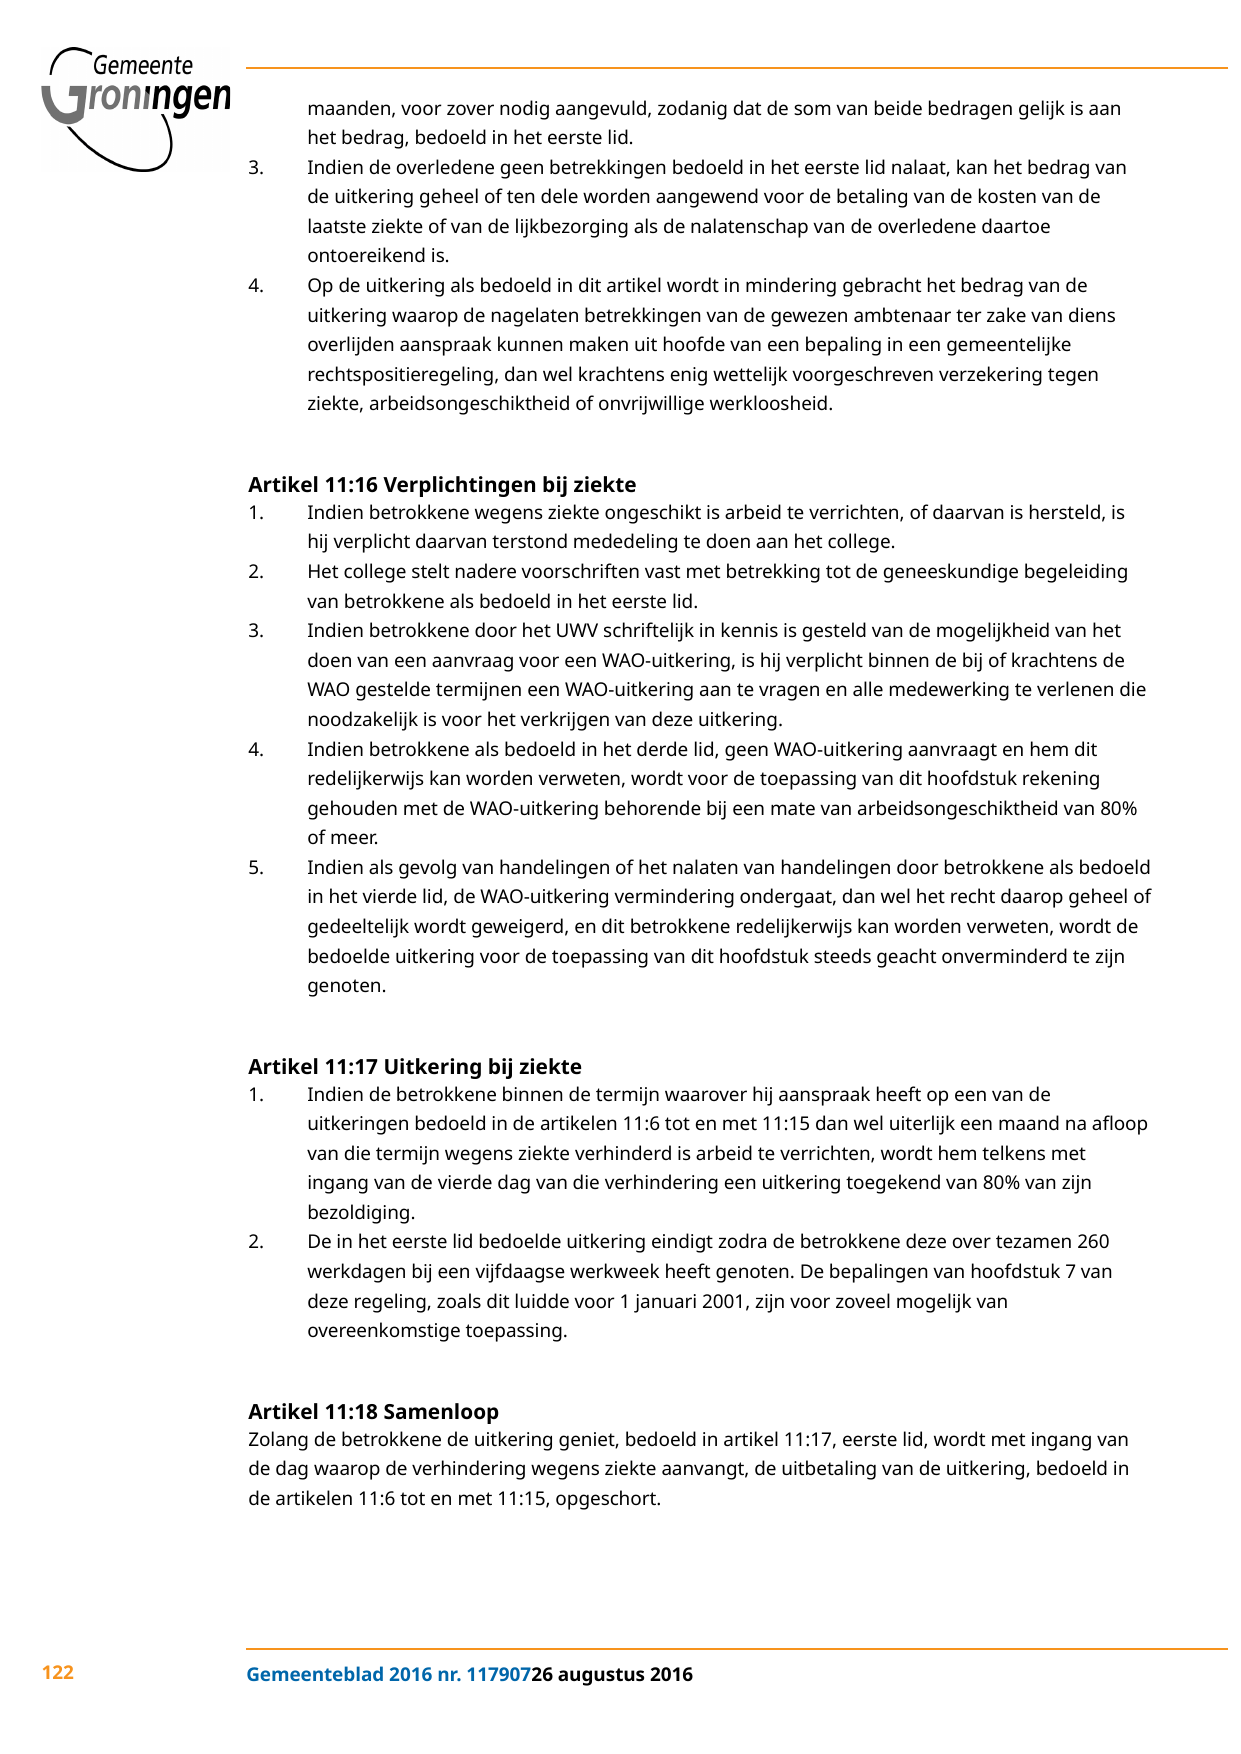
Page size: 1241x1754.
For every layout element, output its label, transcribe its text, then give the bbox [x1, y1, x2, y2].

text Zolang de betrokkene de uitkering geniet, bedoeld in artikel 11:17, eerste lid, wordt met ingang van de dag waarop de verhindering wegens ziekte aanvangt, de uitbetaling van de uitkering, bedoeld in de artikelen 11:6 tot en met 11:15, opgeschort. [248, 1426, 1152, 1511]
list De in het eerste lid bedoelde uitkering eindigt zodra de betrokkene deze over tezamen 260 werkdagen bij een vijfdaagse werkweek heeft genoten. De bepalingen van hoofdstuk 7 van deze regeling, zoals dit luidde voor 1 januari 2001, zijn voor zoveel mogelijk van overeenkomstige toepassing. [248, 1229, 1152, 1343]
list Indien als gevolg van handelingen of het nalaten van handelingen door betrokkene als bedoeld in het vierde lid, de WAO-uitkering vermindering ondergaat, dan wel het recht daarop geheel of gedeeltelijk wordt geweigerd, en dit betrokkene redelijkerwijs kan worden verweten, wordt de bedoelde uitkering voor de toepassing van dit hoofdstuk steeds geacht onverminderd te zijn genoten. [248, 854, 1152, 998]
list Indien betrokkene als bedoeld in het derde lid, geen WAO-uitkering aanvraagt en hem dit redelijkerwijs kan worden verweten, wordt voor de toepassing van dit hoofdstuk rekening gehouden met de WAO-uitkering behorende bij een mate van arbeidsongeschiktheid van 80% of meer. [248, 736, 1152, 850]
list maanden, voor zover nodig aangevuld, zodanig dat de som van beide bedragen gelijk is aan het bedrag, bedoeld in het eerste lid. [248, 95, 1152, 150]
list Indien betrokkene wegens ziekte ongeschikt is arbeid te verrichten, of daarvan is hersteld, is hij verplicht daarvan terstond mededeling te doen aan het college. [248, 499, 1152, 554]
list Op de uitkering als bedoeld in dit artikel wordt in mindering gebracht het bedrag van de uitkering waarop de nagelaten betrekkingen van de gewezen ambtenaar ter zake van diens overlijden aanspraak kunnen maken uit hoofde van een bepaling in een gemeentelijke rechtspositieregeling, dan wel krachtens enig wettelijk voorgeschreven verzekering tegen ziekte, arbeidsongeschiktheid of onvrijwillige werkloosheid. [248, 272, 1152, 416]
text Artikel 11:18 Samenloop [248, 1397, 1152, 1426]
text Artikel 11:16 Verplichtingen bij ziekte [248, 471, 1152, 499]
picture [41, 47, 231, 172]
list Indien betrokkene door het UWV schriftelijk in kennis is gesteld van de mogelijkheid van het doen van een aanvraag voor een WAO-uitkering, is hij verplicht binnen de bij of krachtens de WAO gestelde termijnen een WAO-uitkering aan te vragen en alle medewerking te verlenen die noodzakelijk is voor het verkrijgen van deze uitkering. [248, 617, 1152, 732]
list Het college stelt nadere voorschriften vast met betrekking tot de geneeskundige begeleiding van betrokkene als bedoeld in het eerste lid. [248, 558, 1152, 613]
list Indien de betrokkene binnen de termijn waarover hij aanspraak heeft op een van de uitkeringen bedoeld in de artikelen 11:6 tot en met 11:15 dan wel uiterlijk een maand na afloop van die termijn wegens ziekte verhinderd is arbeid te verrichten, wordt hem telkens met ingang van de vierde dag van die verhindering een uitkering toegekend van 80% van zijn bezoldiging. [248, 1081, 1152, 1225]
list Indien de overledene geen betrekkingen bedoeld in het eerste lid nalaat, kan het bedrag van de uitkering geheel of ten dele worden aangewend voor de betaling van de kosten van de laatste ziekte of van de lijkbezorging als de nalatenschap van de overledene daartoe ontoereikend is. [248, 154, 1152, 268]
text Artikel 11:17 Uitkering bij ziekte [248, 1052, 1152, 1081]
